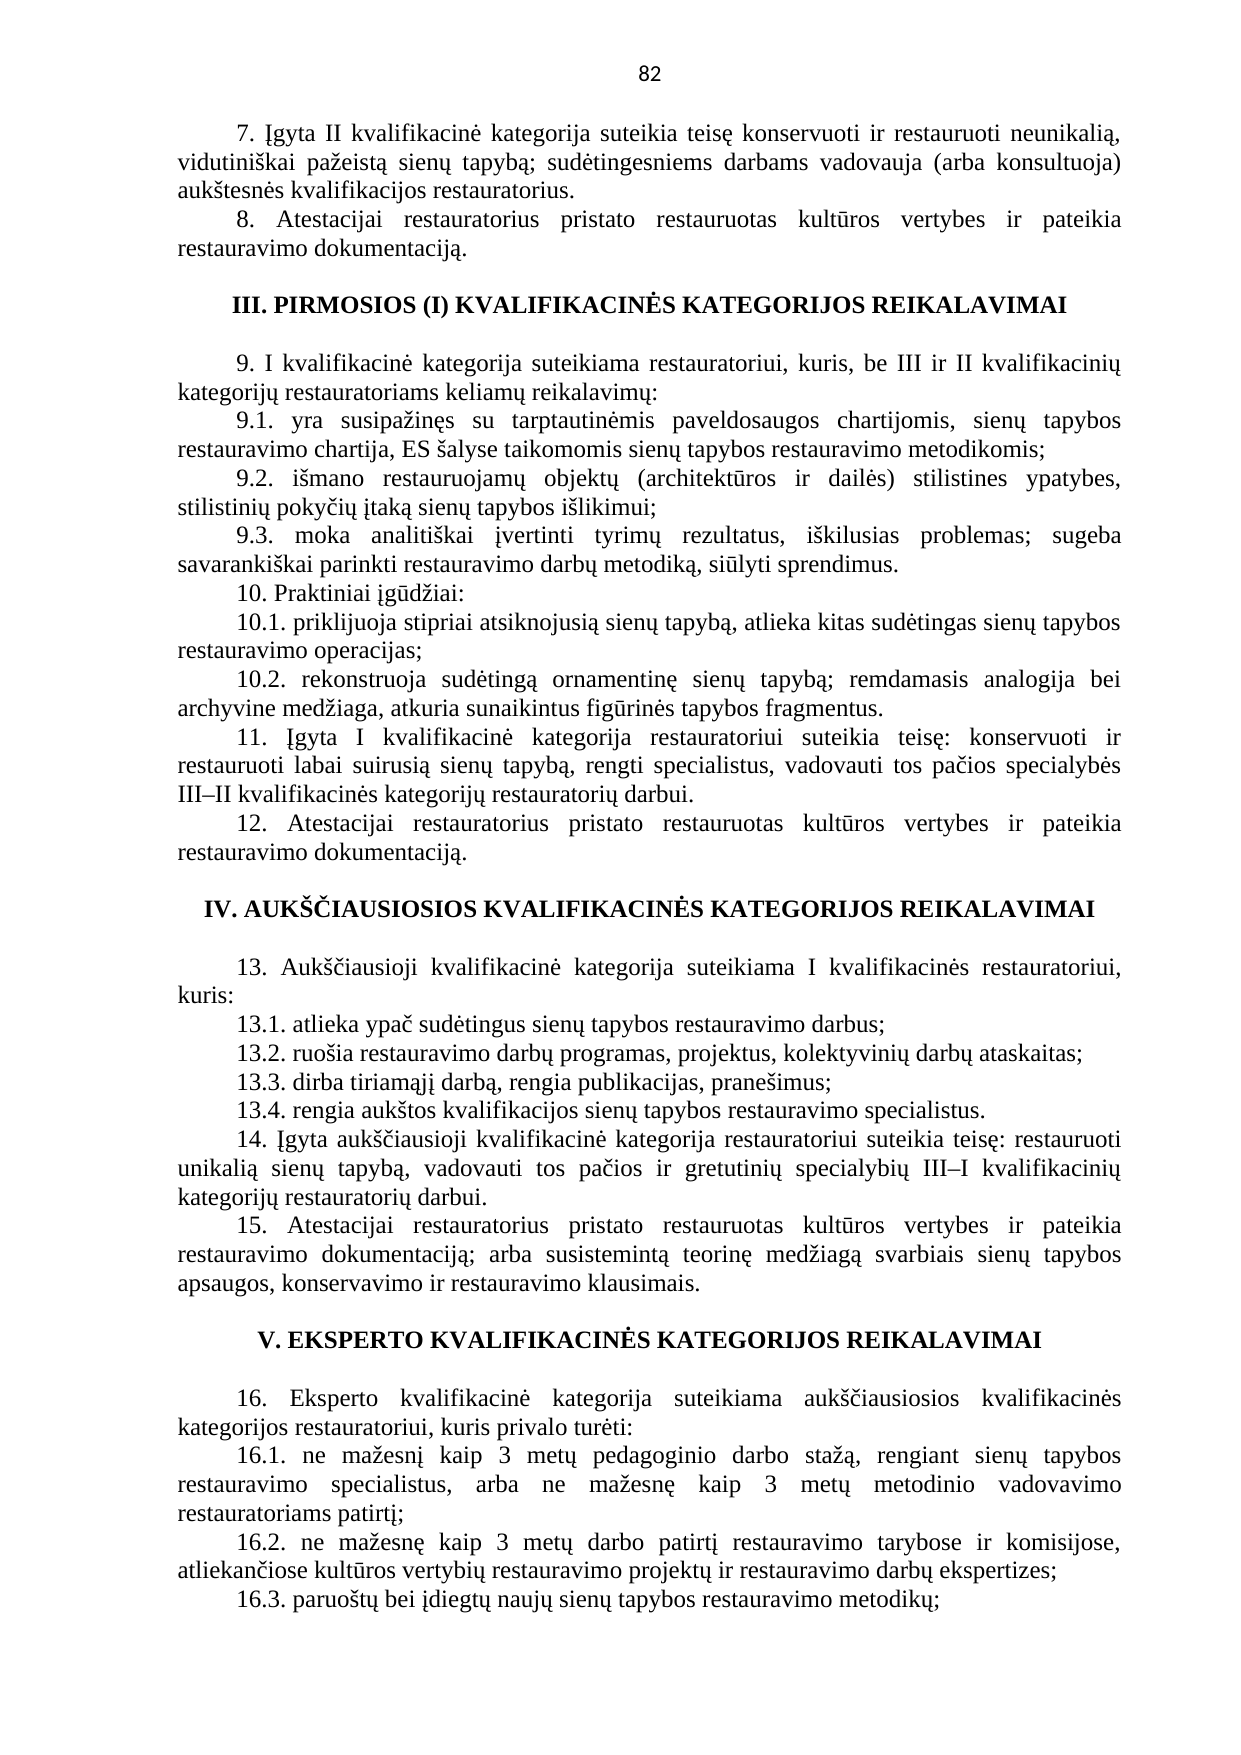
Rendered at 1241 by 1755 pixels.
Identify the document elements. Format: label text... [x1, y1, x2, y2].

text 16.2. ne mažesnę kaip 3 metų darbo patirtį restauravimo tarybose ir komisijose, atliekančiose kultūros vertybių restauravimo projektų ir restauravimo darbų ekspertizes; [177, 1527, 1122, 1584]
text 13.1. atlieka ypač sudėtingus sienų tapybos restauravimo darbus; [177, 1009, 1122, 1038]
text 14. Įgyta aukščiausioji kvalifikacinė kategorija restauratoriui suteikia teisę: restauruoti unikalią sienų tapybą, vadovauti tos pačios ir gretutinių specialybių III–I kvalifikacinių kategorijų restauratorių darbui. [177, 1124, 1122, 1211]
text IV. AUKŠČIAUSIOSIOS KVALIFIKACINĖS KATEGORIJOS REIKALAVIMAI [177, 894, 1122, 923]
text 16.1. ne mažesnį kaip 3 metų pedagoginio darbo stažą, rengiant sienų tapybos restauravimo specialistus, arba ne mažesnę kaip 3 metų metodinio vadovavimo restauratoriams patirtį; [177, 1441, 1122, 1527]
text 9. I kvalifikacinė kategorija suteikiama restauratoriui, kuris, be III ir II kvalifikacinių kategorijų restauratoriams keliamų reikalavimų: [177, 348, 1122, 406]
text 13.4. rengia aukštos kvalifikacijos sienų tapybos restauravimo specialistus. [177, 1096, 1122, 1124]
text 13. Aukščiausioji kvalifikacinė kategorija suteikiama I kvalifikacinės restauratoriui, kuris: [177, 952, 1122, 1009]
text 15. Atestacijai restauratorius pristato restauruotas kultūros vertybes ir pateikia restauravimo dokumentaciją; arba susistemintą teorinę medžiagą svarbiais sienų tapybos apsaugos, konservavimo ir restauravimo klausimais. [177, 1211, 1122, 1297]
text 12. Atestacijai restauratorius pristato restauruotas kultūros vertybes ir pateikia restauravimo dokumentaciją. [177, 808, 1122, 866]
text 10.1. priklijuoja stipriai atsiknojusią sienų tapybą, atlieka kitas sudėtingas sienų tapybos restauravimo operacijas; [177, 607, 1122, 664]
text 8. Atestacijai restauratorius pristato restauruotas kultūros vertybes ir pateikia restauravimo dokumentaciją. [177, 204, 1122, 262]
text 13.2. ruošia restauravimo darbų programas, projektus, kolektyvinių darbų ataskaitas; [177, 1038, 1122, 1067]
text V. EKSPERTO KVALIFIKACINĖS KATEGORIJOS REIKALAVIMAI [177, 1326, 1122, 1354]
text III. PIRMOSIOS (I) KVALIFIKACINĖS KATEGORIJOS REIKALAVIMAI [177, 291, 1122, 319]
text 9.2. išmano restauruojamų objektų (architektūros ir dailės) stilistines ypatybes, stilistinių pokyčių įtaką sienų tapybos išlikimui; [177, 463, 1122, 521]
text 16. Eksperto kvalifikacinė kategorija suteikiama aukščiausiosios kvalifikacinės kategorijos restauratoriui, kuris privalo turėti: [177, 1383, 1122, 1441]
text 9.3. moka analitiškai įvertinti tyrimų rezultatus, iškilusias problemas; sugeba savarankiškai parinkti restauravimo darbų metodiką, siūlyti sprendimus. [177, 521, 1122, 578]
text 10. Praktiniai įgūdžiai: [177, 578, 1122, 607]
text 11. Įgyta I kvalifikacinė kategorija restauratoriui suteikia teisę: konservuoti ir restauruoti labai suirusią sienų tapybą, rengti specialistus, vadovauti tos pačios specialybės III–II kvalifikacinės kategorijų restauratorių darbui. [177, 722, 1122, 808]
text 9.1. yra susipažinęs su tarptautinėmis paveldosaugos chartijomis, sienų tapybos restauravimo chartija, ES šalyse taikomomis sienų tapybos restauravimo metodikomis; [177, 406, 1122, 463]
text 7. Įgyta II kvalifikacinė kategorija suteikia teisę konservuoti ir restauruoti neunikalią, vidutiniškai pažeistą sienų tapybą; sudėtingesniems darbams vadovauja (arba konsultuoja) aukštesnės kvalifikacijos restauratorius. [177, 118, 1122, 204]
text 16.3. paruoštų bei įdiegtų naujų sienų tapybos restauravimo metodikų; [177, 1584, 1122, 1613]
text 10.2. rekonstruoja sudėtingą ornamentinę sienų tapybą; remdamasis analogija bei archyvine medžiaga, atkuria sunaikintus figūrinės tapybos fragmentus. [177, 664, 1122, 722]
text 13.3. dirba tiriamąjį darbą, rengia publikacijas, pranešimus; [177, 1067, 1122, 1096]
